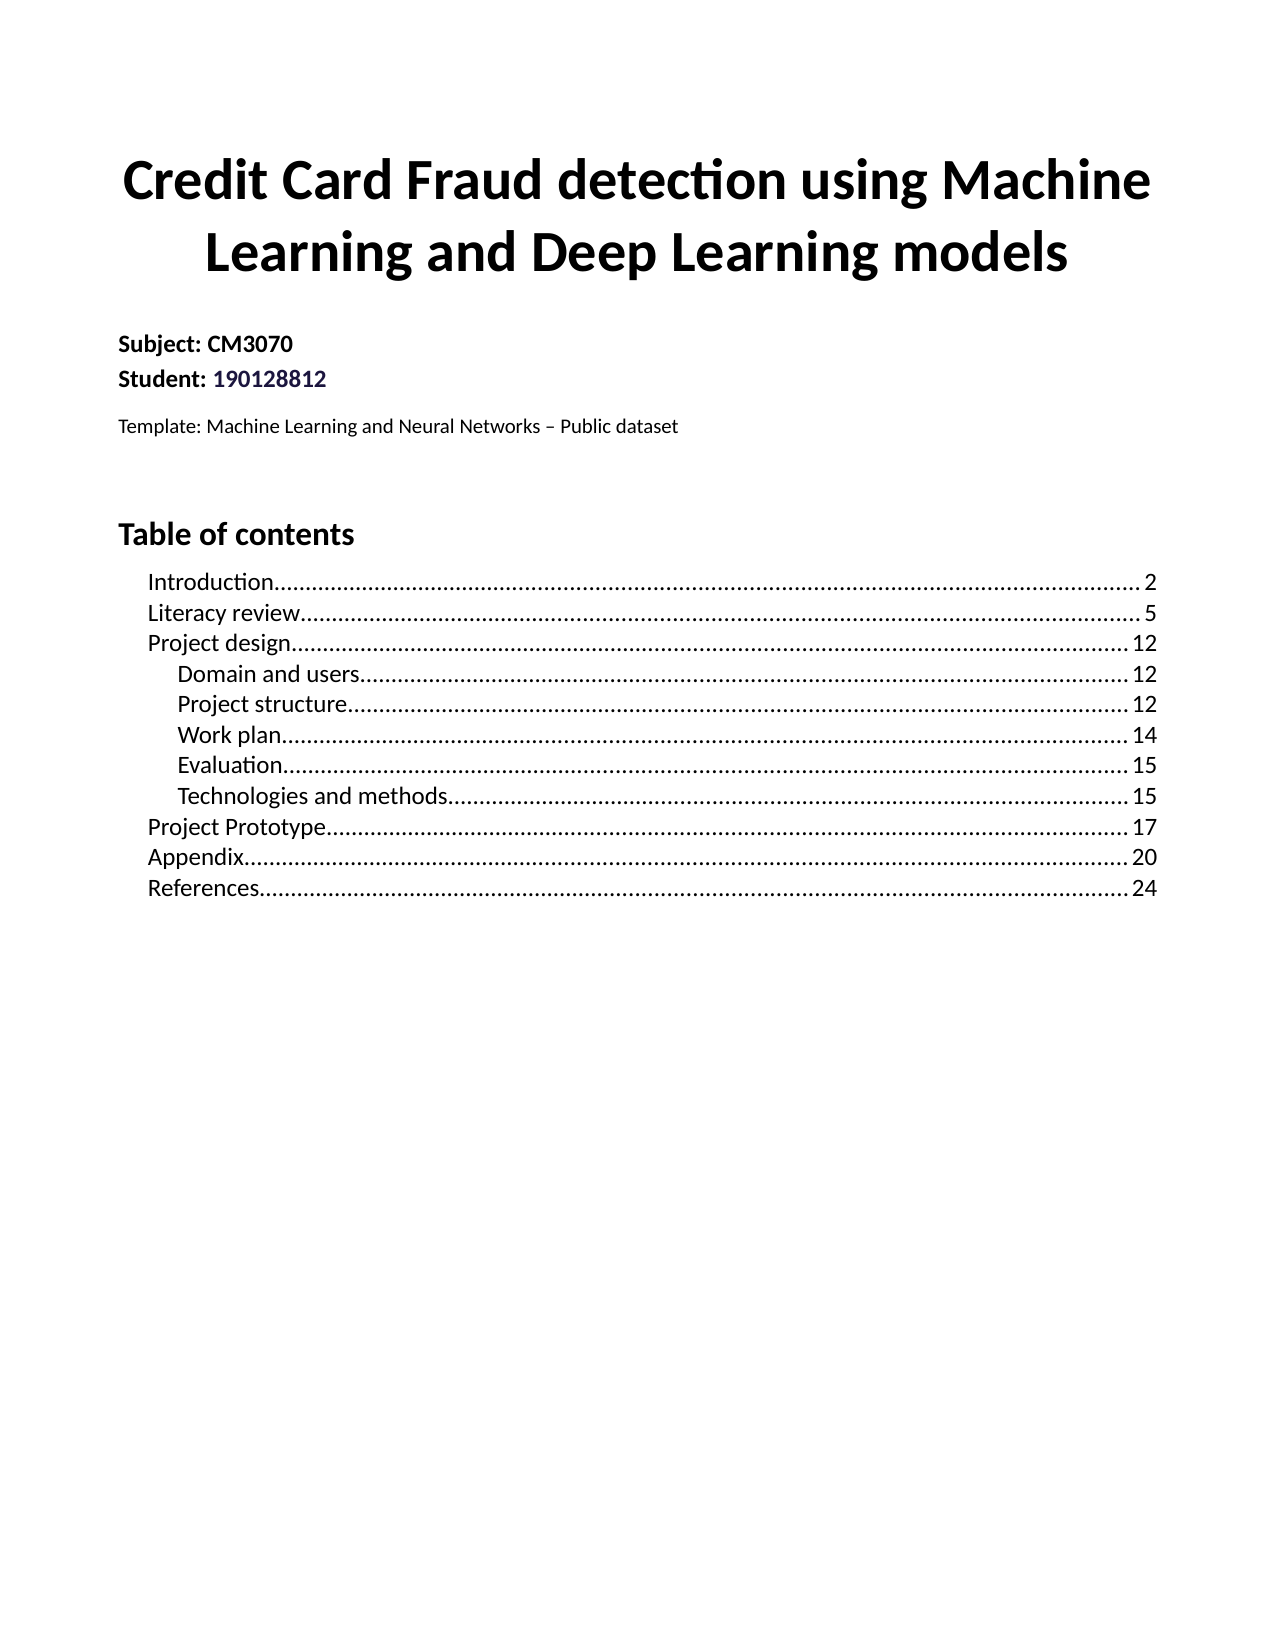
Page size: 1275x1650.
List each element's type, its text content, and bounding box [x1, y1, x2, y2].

text Work plan 14 [177, 719, 1157, 749]
title Credit Card Fraud detection using Machine Learning and Deep Learning models [118, 143, 1157, 286]
text Project Prototype 17 [148, 811, 1157, 841]
text References 24 [148, 872, 1157, 902]
text Technologies and methods 15 [177, 780, 1157, 811]
text Subject: CM3070 Student: 190128812 [118, 329, 1157, 394]
text Introduction 2 [148, 566, 1157, 597]
text Template: Machine Learning and Neural Networks – Public dataset [118, 413, 1157, 439]
subtitle Table of contents [118, 513, 1157, 554]
text Evaluation 15 [177, 749, 1157, 780]
text Domain and users 12 [177, 658, 1157, 688]
text Project design 12 [148, 627, 1157, 658]
text Project structure 12 [177, 688, 1157, 719]
text Literacy review 5 [148, 597, 1157, 627]
text Appendix 20 [148, 841, 1157, 872]
